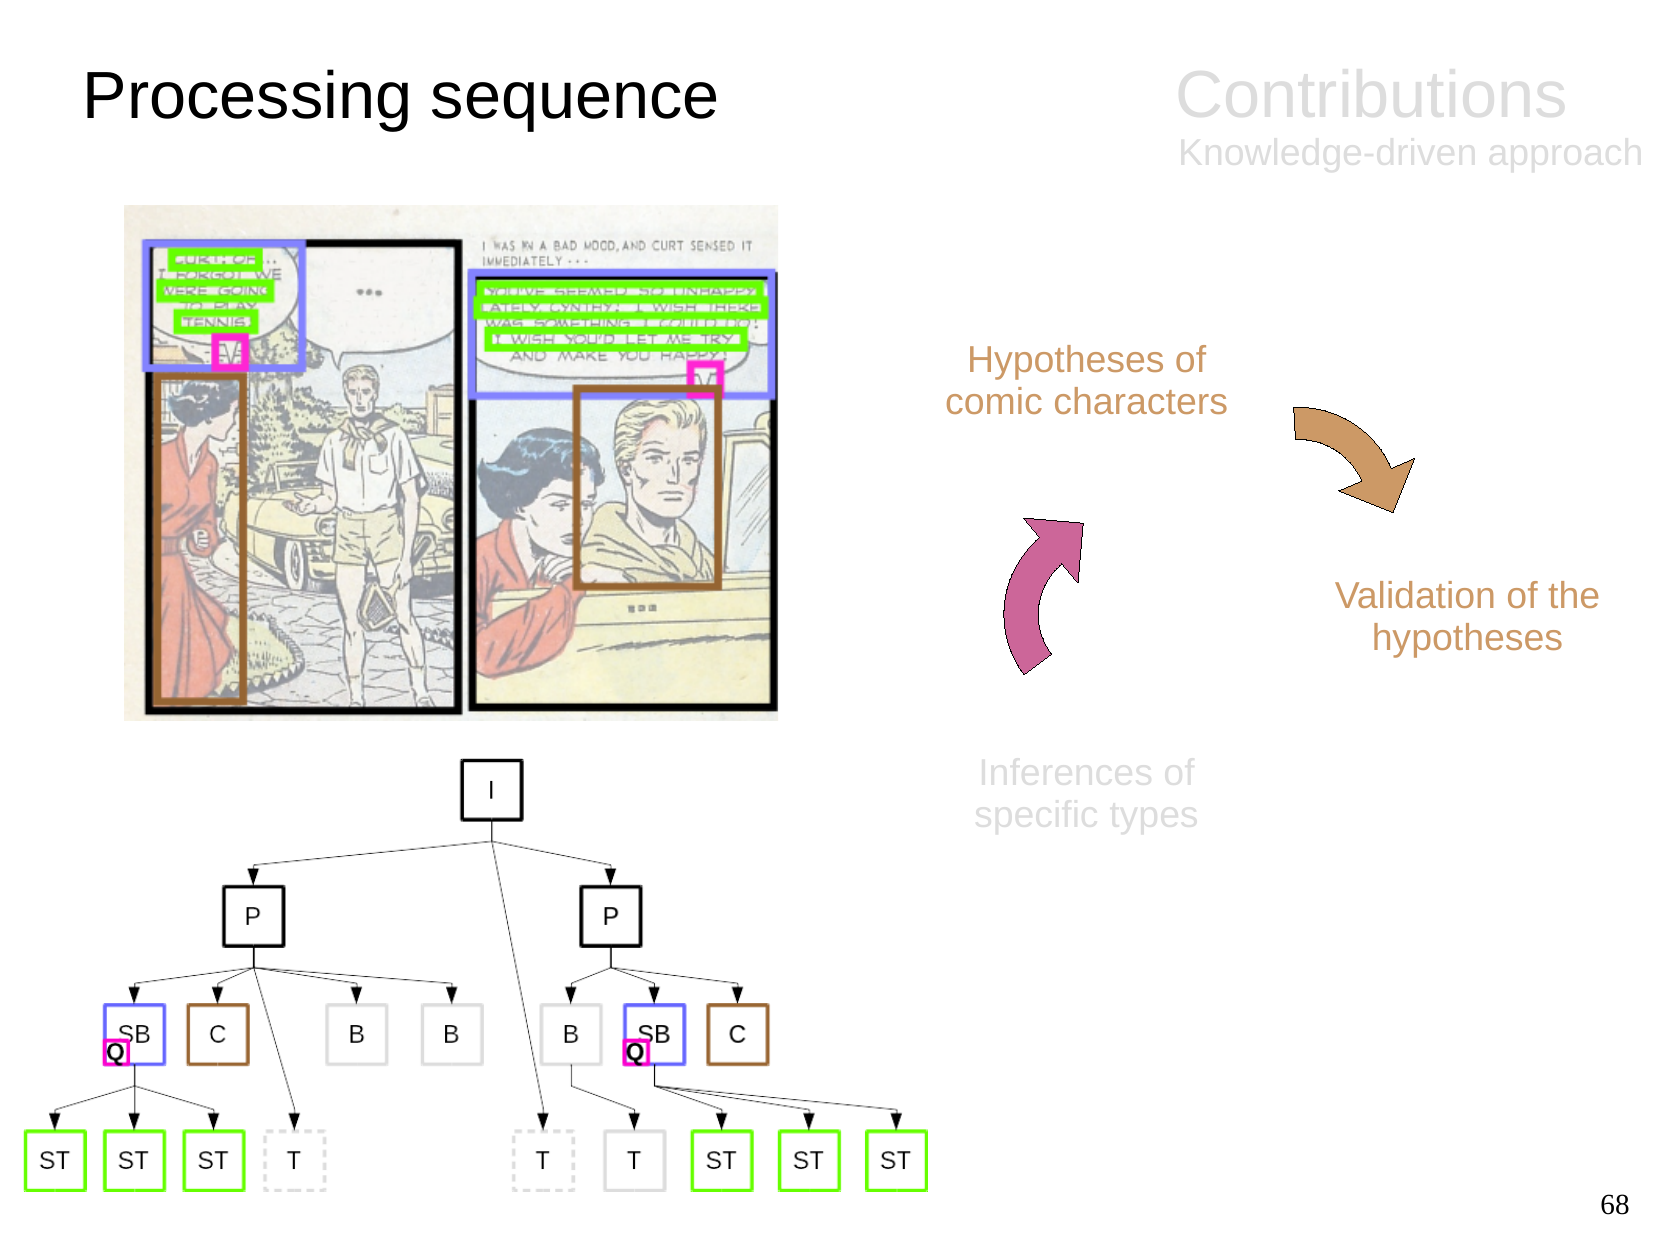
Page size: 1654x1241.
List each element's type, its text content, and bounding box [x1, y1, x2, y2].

text_box Validation of the hypotheses [1311, 566, 1625, 666]
text_box [1293, 407, 1415, 513]
title Processing sequence [82, 55, 1571, 136]
picture [124, 205, 779, 721]
text_box Hypotheses of comic characters [897, 330, 1276, 430]
picture [23, 758, 928, 1192]
text_box [1003, 518, 1084, 675]
text_box Inferences of specific types [897, 744, 1276, 843]
